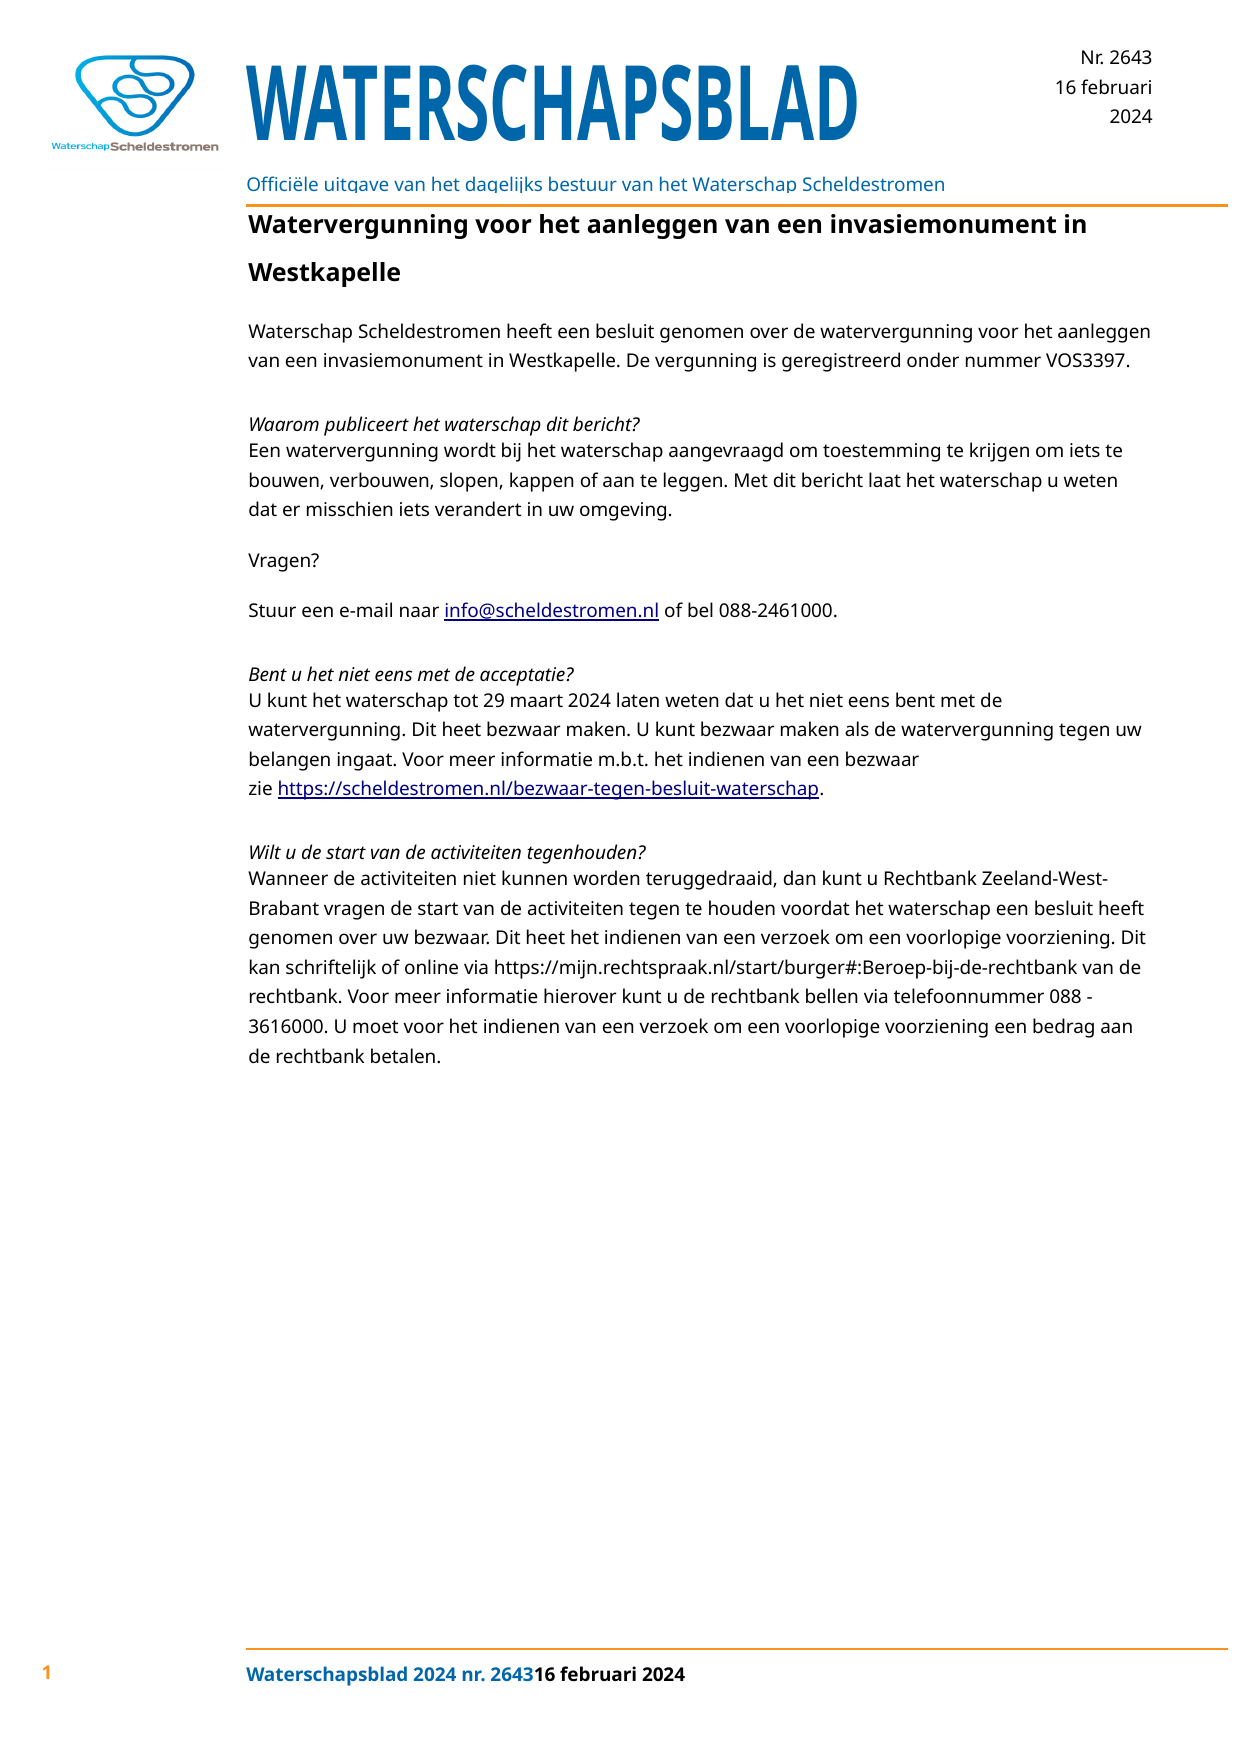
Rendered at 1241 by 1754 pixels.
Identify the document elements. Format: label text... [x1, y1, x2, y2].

text Waarom publiceert het waterschap dit bericht? [248, 411, 1152, 437]
text U kunt het waterschap tot 29 maart 2024 laten weten dat u het niet eens bent met de watervergunning. Dit heet bezwaar maken. U kunt bezwaar maken als de watervergunning tegen uw belangen ingaat. Voor meer informatie m.b.t. het indienen van een bezwaar zie https://scheldestromen.nl/bezwaar-tegen-besluit-waterschap. [248, 687, 1152, 801]
text Vragen? [248, 547, 1152, 572]
picture [41, 47, 231, 172]
text Watervergunning voor het aanleggen van een invasiemonument in Westkapelle [248, 207, 1152, 288]
text Stuur een e-mail naar info@scheldestromen.nl of bel 088-2461000. [248, 597, 1152, 623]
text Bent u het niet eens met de acceptatie? [248, 661, 1152, 687]
text Een watervergunning wordt bij het waterschap aangevraagd om toestemming te krijgen om iets te bouwen, verbouwen, slopen, kappen of aan te leggen. Met dit bericht laat het waterschap u weten dat er misschien iets verandert in uw omgeving. [248, 437, 1152, 522]
text Wanneer de activiteiten niet kunnen worden teruggedraaid, dan kunt u Rechtbank Zeeland-West-Brabant vragen de start van de activiteiten tegen te houden voordat het waterschap een besluit heeft genomen over uw bezwaar. Dit heet het indienen van een verzoek om een voorlopige voorziening. Dit kan schriftelijk of online via https://mijn.rechtspraak.nl/start/burger#:Beroep-bij-de-rechtbank van de rechtbank. Voor meer informatie hierover kunt u de rechtbank bellen via telefoonnummer 088 - 3616000. U moet voor het indienen van een verzoek om een voorlopige voorziening een bedrag aan de rechtbank betalen. [248, 865, 1152, 1068]
text Wilt u de start van de activiteiten tegenhouden? [248, 839, 1152, 865]
text Waterschap Scheldestromen heeft een besluit genomen over de watervergunning voor het aanleggen van een invasiemonument in Westkapelle. De vergunning is geregistreerd onder nummer VOS3397. [248, 318, 1152, 373]
